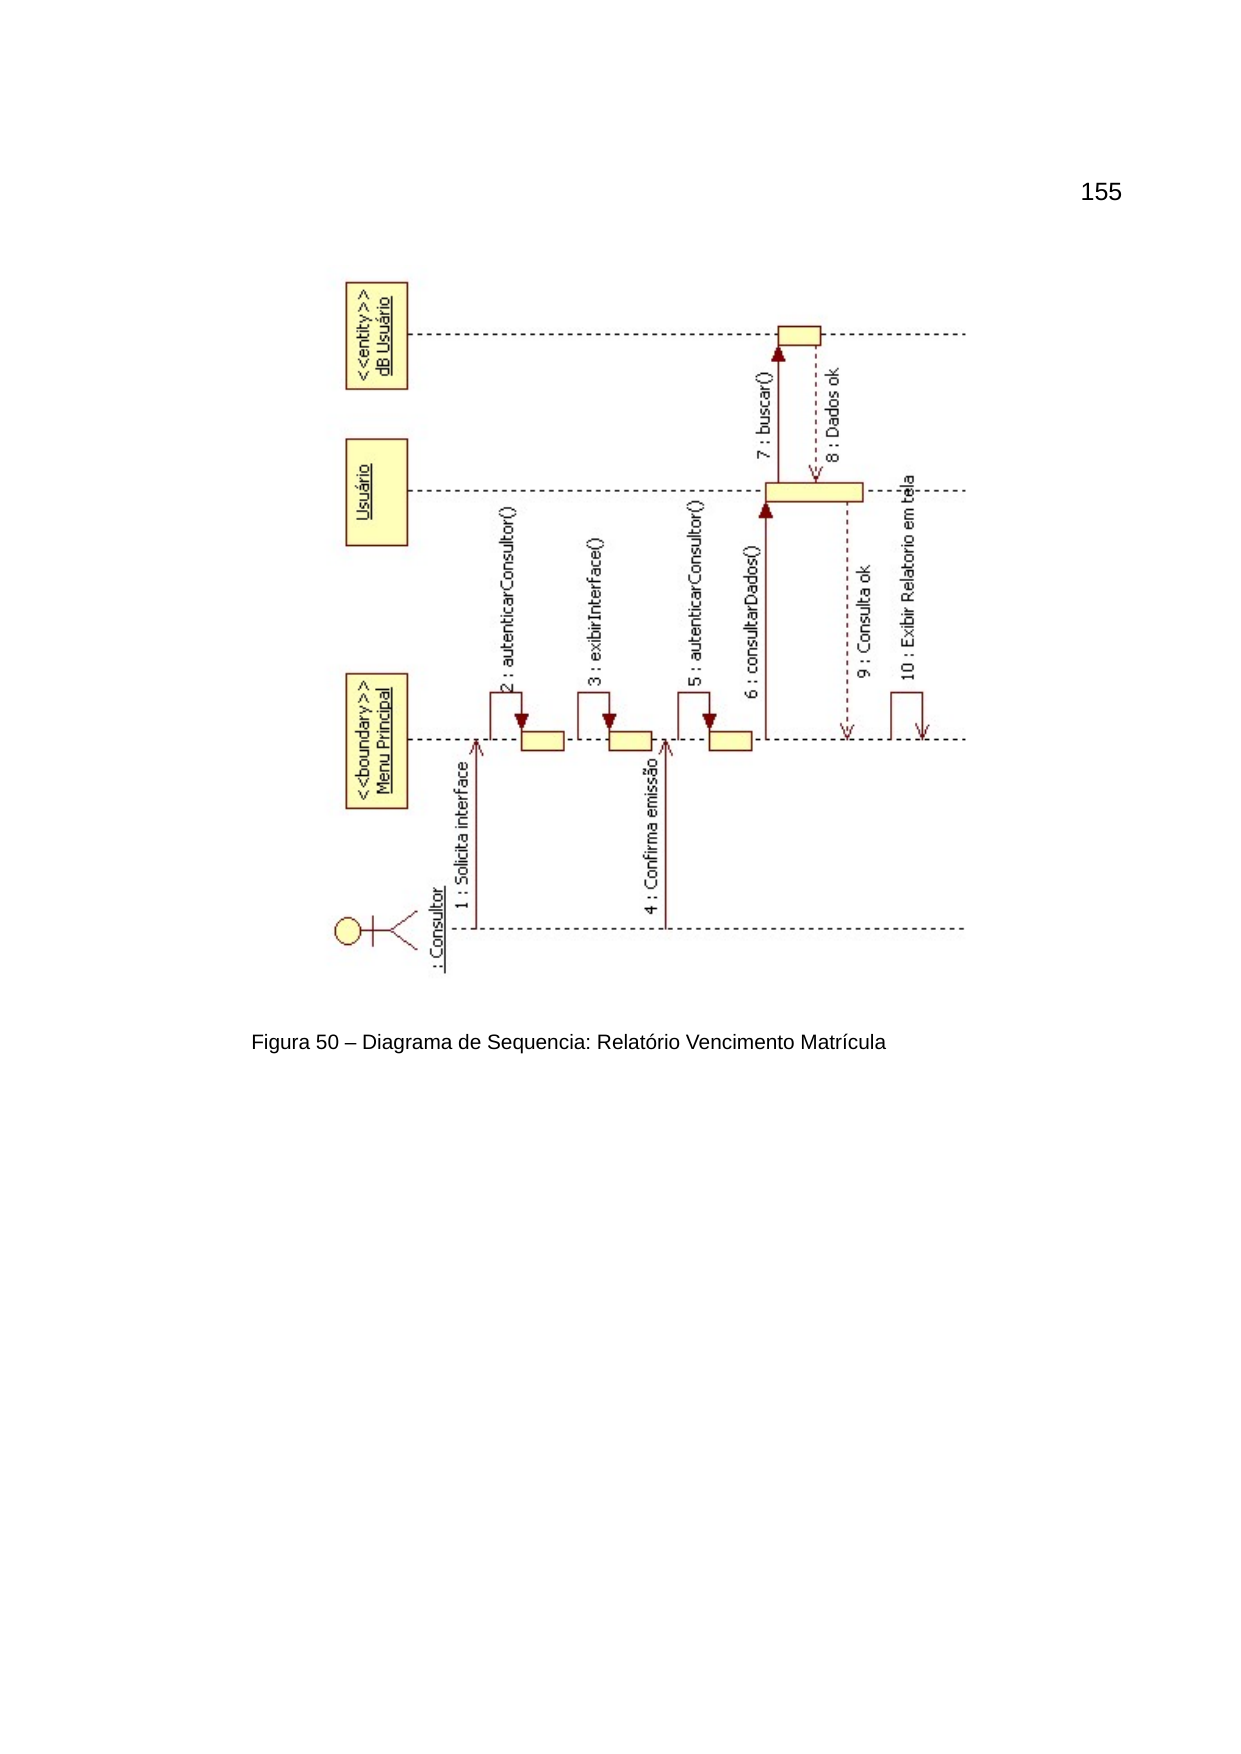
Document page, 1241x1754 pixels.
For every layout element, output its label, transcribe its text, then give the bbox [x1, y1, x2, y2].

text Figura 50 – Diagrama de Sequencia: Relatório Vencimento Matrícula [177, 1030, 1122, 1054]
picture [302, 265, 997, 1030]
